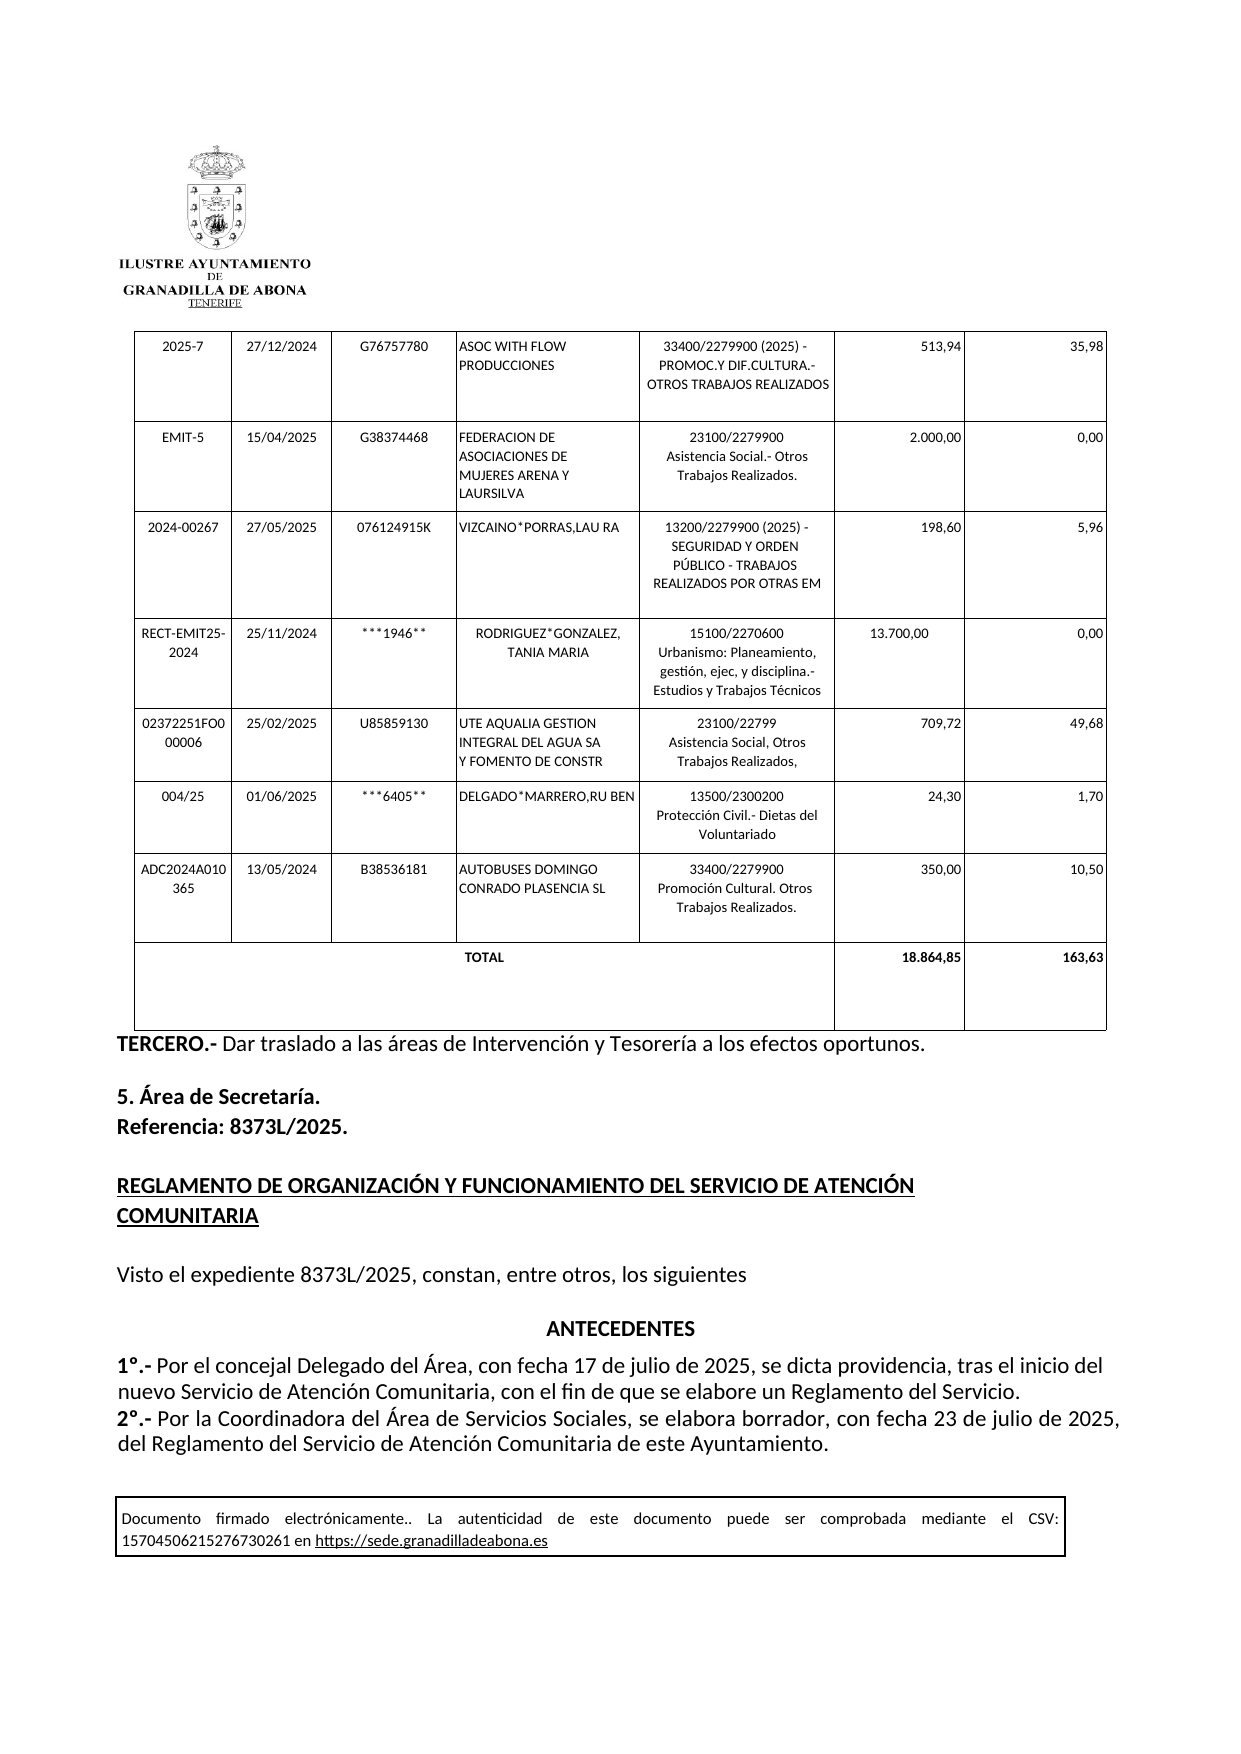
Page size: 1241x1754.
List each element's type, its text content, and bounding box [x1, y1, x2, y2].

table_cell 25/02/2025 [232, 709, 331, 781]
table_cell AUTOBUSES DOMINGO CONRADO PLASENCIA SL [457, 854, 639, 941]
table_cell 10,50 [965, 854, 1106, 941]
text 2º.- Por la Coordinadora del Área de Servicios Sociales, se elabora borrador, con fecha 23 de julio de 2025, del Reglamento del Servicio de Atención Comunitaria de este Ayuntamiento. [117, 1405, 1122, 1458]
table_cell EMIT-5 [135, 422, 231, 511]
table_cell 23100/22799 Asistencia Social, Otros Trabajos Realizados, [640, 709, 834, 781]
table_cell 02372251FO0 00006 [135, 709, 231, 781]
table_cell 15100/2270600 Urbanismo: Planeamiento, gestión, ejec, y disciplina.- Estudios y Trabajos Técnicos [640, 619, 834, 708]
table_cell 13.700,00 [835, 619, 964, 708]
table_cell RECT-EMIT25-2024 [135, 619, 231, 708]
table_cell 13200/2279900 (2025) - SEGURIDAD Y ORDEN PÚBLICO - TRABAJOS REALIZADOS POR OTRAS EM [640, 512, 834, 618]
table_cell TOTAL [135, 943, 834, 1029]
table_cell 33400/2279900 Promoción Cultural. Otros Trabajos Realizados. [640, 854, 834, 941]
table_cell 01/06/2025 [232, 782, 331, 853]
table_cell 15/04/2025 [232, 422, 331, 511]
table_cell 33400/2279900 (2025) - PROMOC.Y DIF.CULTURA.- OTROS TRABAJOS REALIZADOS [640, 332, 834, 421]
table_cell 0,00 [965, 422, 1106, 511]
table_cell 513,94 [835, 332, 964, 421]
table_cell 24,30 [835, 782, 964, 853]
table_cell G76757780 [332, 332, 456, 421]
table_cell 709,72 [835, 709, 964, 781]
table_cell 350,00 [835, 854, 964, 941]
text TERCERO.- Dar traslado a las áreas de Intervención y Tesorería a los efectos oportunos. [117, 1030, 1122, 1056]
table_cell 27/12/2024 [232, 332, 331, 421]
table_cell 004/25 [135, 782, 231, 853]
table_cell G38374468 [332, 422, 456, 511]
table_cell 35,98 [965, 332, 1106, 421]
table_cell 2024-00267 [135, 512, 231, 618]
table_cell 27/05/2025 [232, 512, 331, 618]
table_cell 163,63 [965, 943, 1106, 1029]
text 5. Área de Secretaría. [117, 1082, 1122, 1110]
subtitle ANTECEDENTES [119, 1314, 1122, 1342]
table_cell 25/11/2024 [232, 619, 331, 708]
text COMUNITARIA [117, 1202, 1122, 1229]
table_cell 2.000,00 [835, 422, 964, 511]
table_cell 0,00 [965, 619, 1106, 708]
text Visto el expediente 8373L/2025, constan, entre otros, los siguientes [117, 1262, 1122, 1288]
table_cell 23100/2279900 Asistencia Social.- Otros Trabajos Realizados. [640, 422, 834, 511]
table_cell RODRIGUEZ*GONZALEZ, TANIA MARIA [457, 619, 639, 708]
text 1º.- Por el concejal Delegado del Área, con fecha 17 de julio de 2025, se dicta providencia, tras el inicio del nuevo Servicio de Atención Comunitaria, con el fin de que se elabore un Reglamento del Servicio. [117, 1352, 1124, 1405]
text Referencia: 8373L/2025. [117, 1112, 1122, 1140]
table_cell B38536181 [332, 854, 456, 941]
table_cell 1,70 [965, 782, 1106, 853]
table_cell U85859130 [332, 709, 456, 781]
table_cell 5,96 [965, 512, 1106, 618]
table_cell UTE AQUALIA GESTION INTEGRAL DEL AGUA SA Y FOMENTO DE CONSTR [457, 709, 639, 781]
table_cell 076124915K [332, 512, 456, 618]
table_cell 13/05/2024 [232, 854, 331, 941]
table_cell 13500/2300200 Protección Civil.- Dietas del Voluntariado [640, 782, 834, 853]
table_cell DELGADO*MARRERO,RU BEN [457, 782, 639, 853]
table_cell ***1946** [332, 619, 456, 708]
table_cell 49,68 [965, 709, 1106, 781]
table_cell 18.864,85 [835, 943, 964, 1029]
table_cell 198,60 [835, 512, 964, 618]
table_cell VIZCAINO*PORRAS,LAU RA [457, 512, 639, 618]
table_cell FEDERACION DE ASOCIACIONES DE MUJERES ARENA Y LAURSILVA [457, 422, 639, 511]
table_cell 2025-7 [135, 332, 231, 421]
text REGLAMENTO DE ORGANIZACIÓN Y FUNCIONAMIENTO DEL SERVICIO DE ATENCIÓN [117, 1172, 1122, 1199]
table_cell ADC2024A010365 [135, 854, 231, 941]
table_cell ***6405** [332, 782, 456, 853]
table_cell ASOC WITH FLOW PRODUCCIONES [457, 332, 639, 421]
